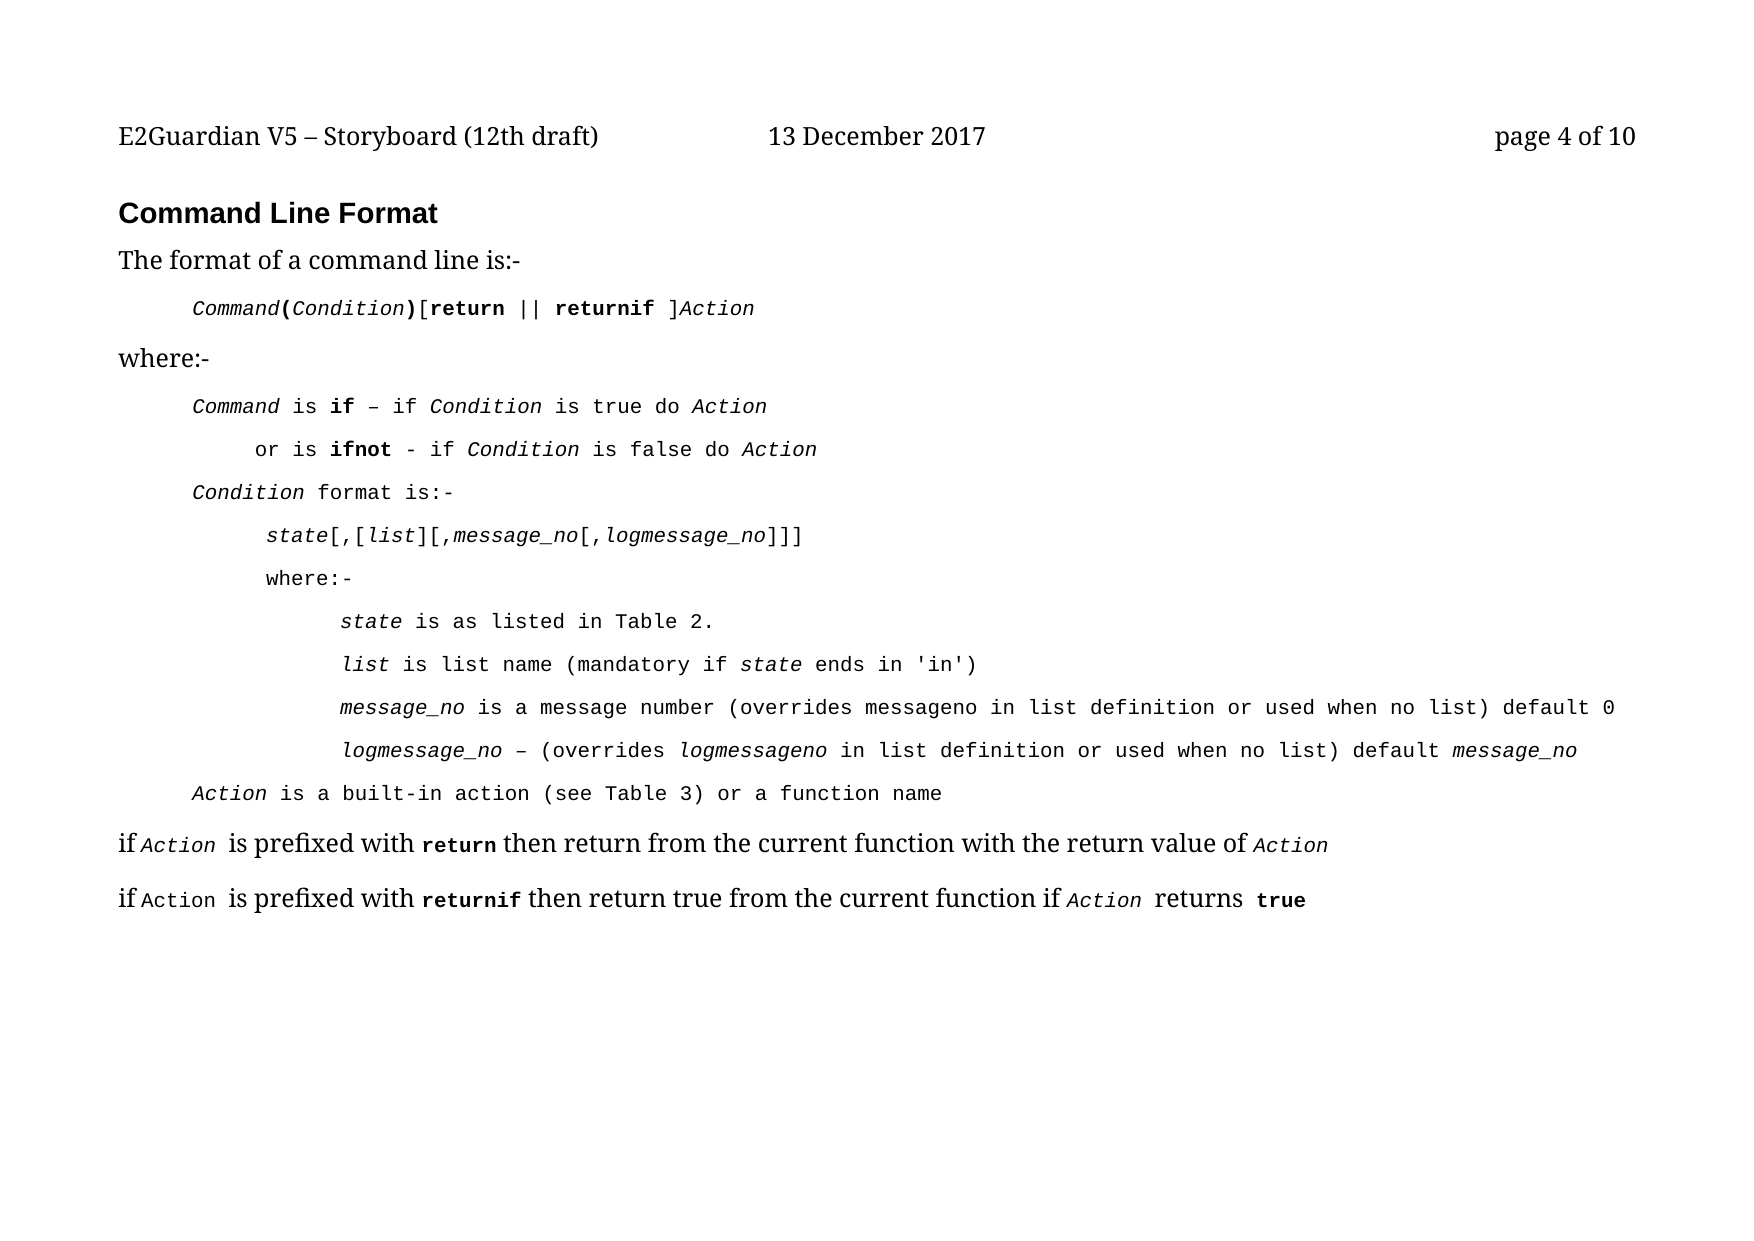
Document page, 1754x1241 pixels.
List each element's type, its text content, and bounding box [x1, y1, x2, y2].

text Command is if – if Condition is true do Action [192, 396, 1636, 420]
subtitle Command Line Format [118, 196, 1636, 230]
text where:- [192, 568, 1636, 592]
text message_no is a message number (overrides messageno in list definition or used when no list) default 0 [192, 697, 1636, 720]
text if Action is prefixed with returnif then return true from the current function if Action returns true [118, 881, 1636, 915]
text state[,[list][,message_no[,logmessage_no]]] [266, 525, 1636, 549]
text Condition format is:- [192, 482, 1636, 506]
text Action is a built-in action (see Table 3) or a function name [192, 782, 1636, 806]
text or is ifnot - if Condition is false do Action [192, 439, 1636, 463]
text where:- [118, 341, 1636, 375]
text list is list name (mandatory if state ends in 'in') [192, 654, 1636, 677]
text The format of a command line is:- [118, 242, 1636, 277]
text Command(Condition)[return || returnif ]Action [192, 298, 1636, 322]
text state is as listed in Table 2. [192, 611, 1636, 634]
text if Action is prefixed with return then return from the current function with the return value of Action [118, 825, 1636, 859]
text logmessage_no – (overrides logmessageno in list definition or used when no list) default message_no [192, 739, 1636, 763]
